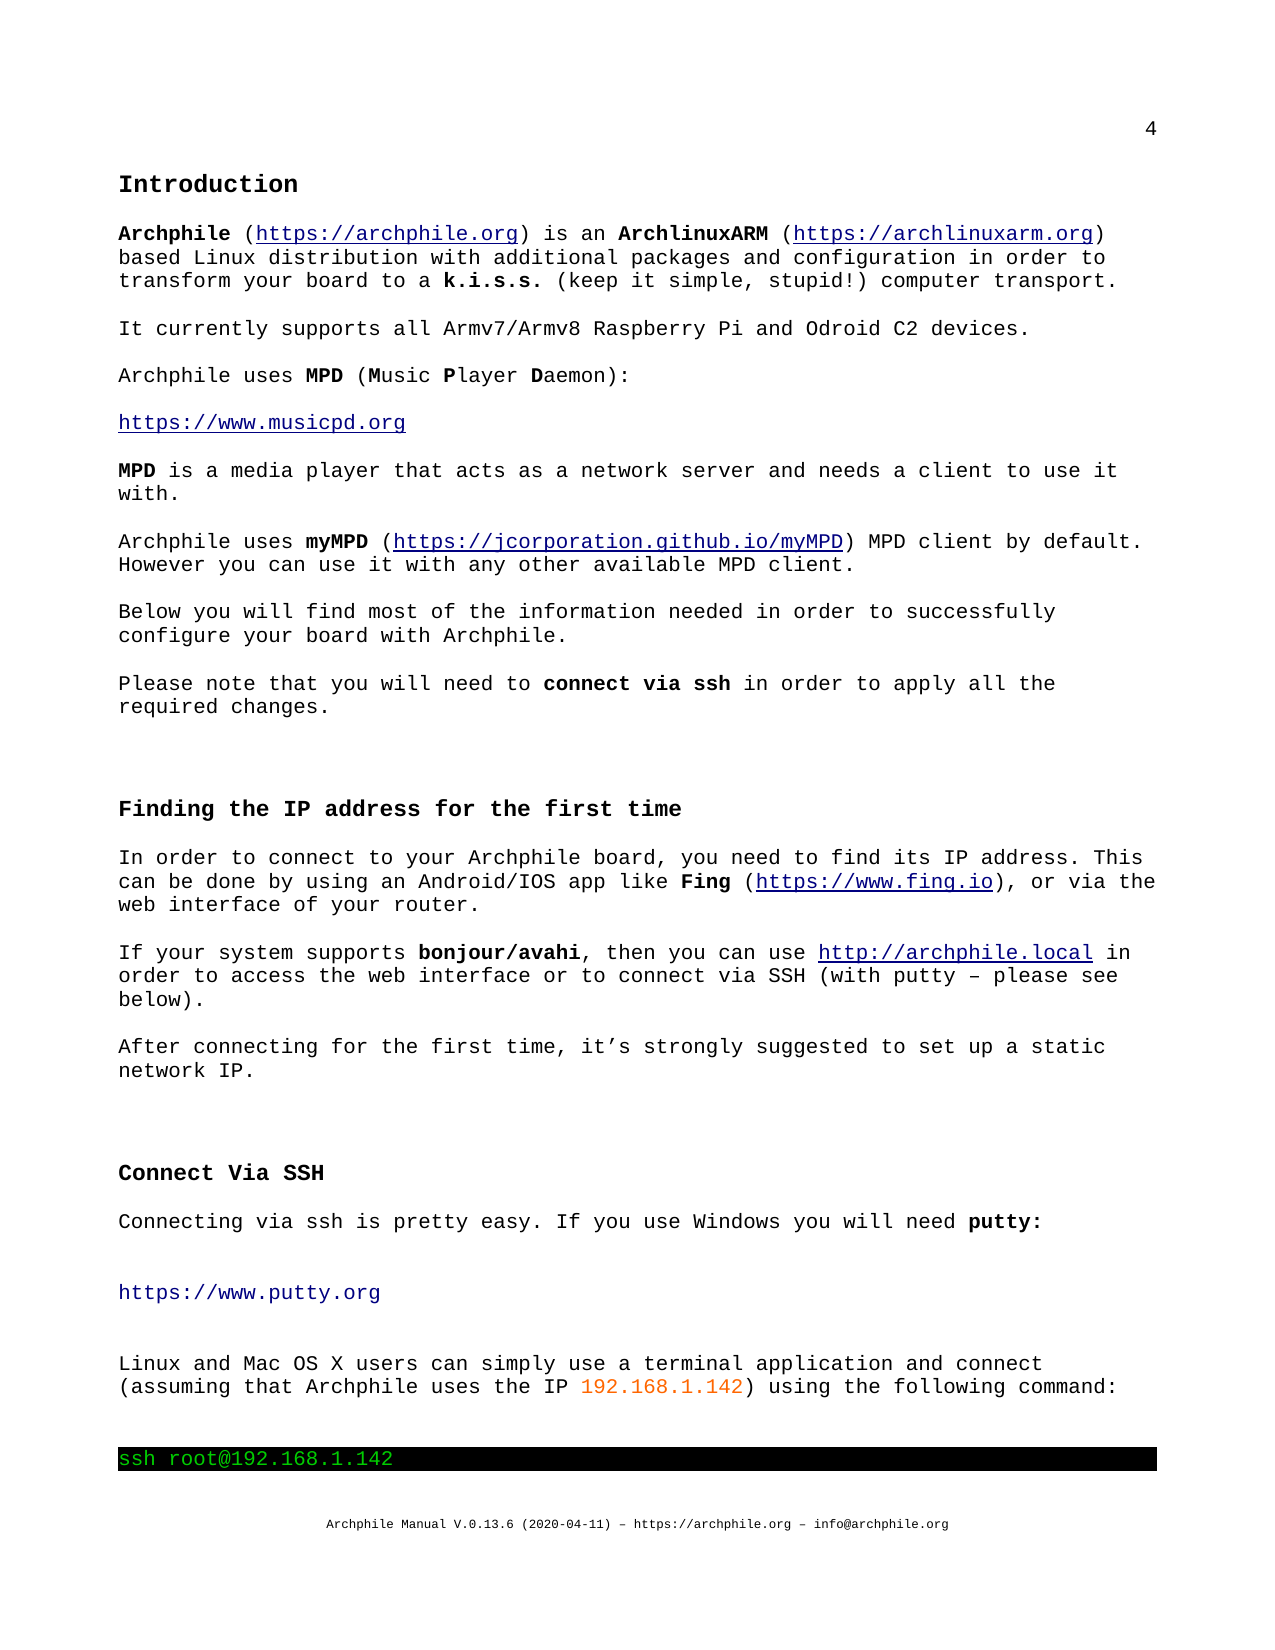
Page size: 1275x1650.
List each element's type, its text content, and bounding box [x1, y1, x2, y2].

text Introduction [118, 171, 1157, 199]
text Connect Via SSH [118, 1161, 1157, 1187]
text In order to connect to your Archphile board, you need to find its IP address. This can be done by using an Android/IOS app like Fing (https://www.fing.io), or via the web interface of your router. [118, 847, 1157, 918]
text It currently supports all Armv7/Armv8 Raspberry Pi and Odroid C2 devices. [118, 318, 1157, 341]
text Archphile uses myMPD (https://jcorporation.github.io/myMPD) MPD client by default. However you can use it with any other available MPD client. [118, 531, 1157, 578]
text ssh root@192.168.1.142 [118, 1447, 1157, 1471]
text Please note that you will need to connect via ssh in order to apply all the required changes. [118, 672, 1157, 720]
text Finding the IP address for the first time [118, 798, 1157, 823]
text Linux and Mac OS X users can simply use a terminal application and connect (assuming that Archphile uses the IP 192.168.1.142) using the following command: [118, 1353, 1157, 1400]
text If your system supports bonjour/avahi, then you can use http://archphile.local in order to access the web interface or to connect via SSH (with putty – please see below). [118, 942, 1157, 1013]
text Connecting via ssh is pretty easy. If you use Windows you will need putty: [118, 1211, 1157, 1235]
text Archphile uses MPD (Music Player Daemon): [118, 365, 1157, 389]
text Archphile (https://archphile.org) is an ArchlinuxARM (https://archlinuxarm.org) based Linux distribution with additional packages and configuration in order to transform your board to a k.i.s.s. (keep it simple, stupid!) computer transport. [118, 223, 1157, 294]
text https://www.musicpd.org [118, 412, 1157, 436]
text After connecting for the first time, it’s strongly suggested to set up a static network IP. [118, 1036, 1157, 1084]
text https://www.putty.org [118, 1282, 1157, 1306]
text MPD is a media player that acts as a network server and needs a client to use it with. [118, 460, 1157, 507]
text Below you will find most of the information needed in order to successfully configure your board with Archphile. [118, 602, 1157, 649]
